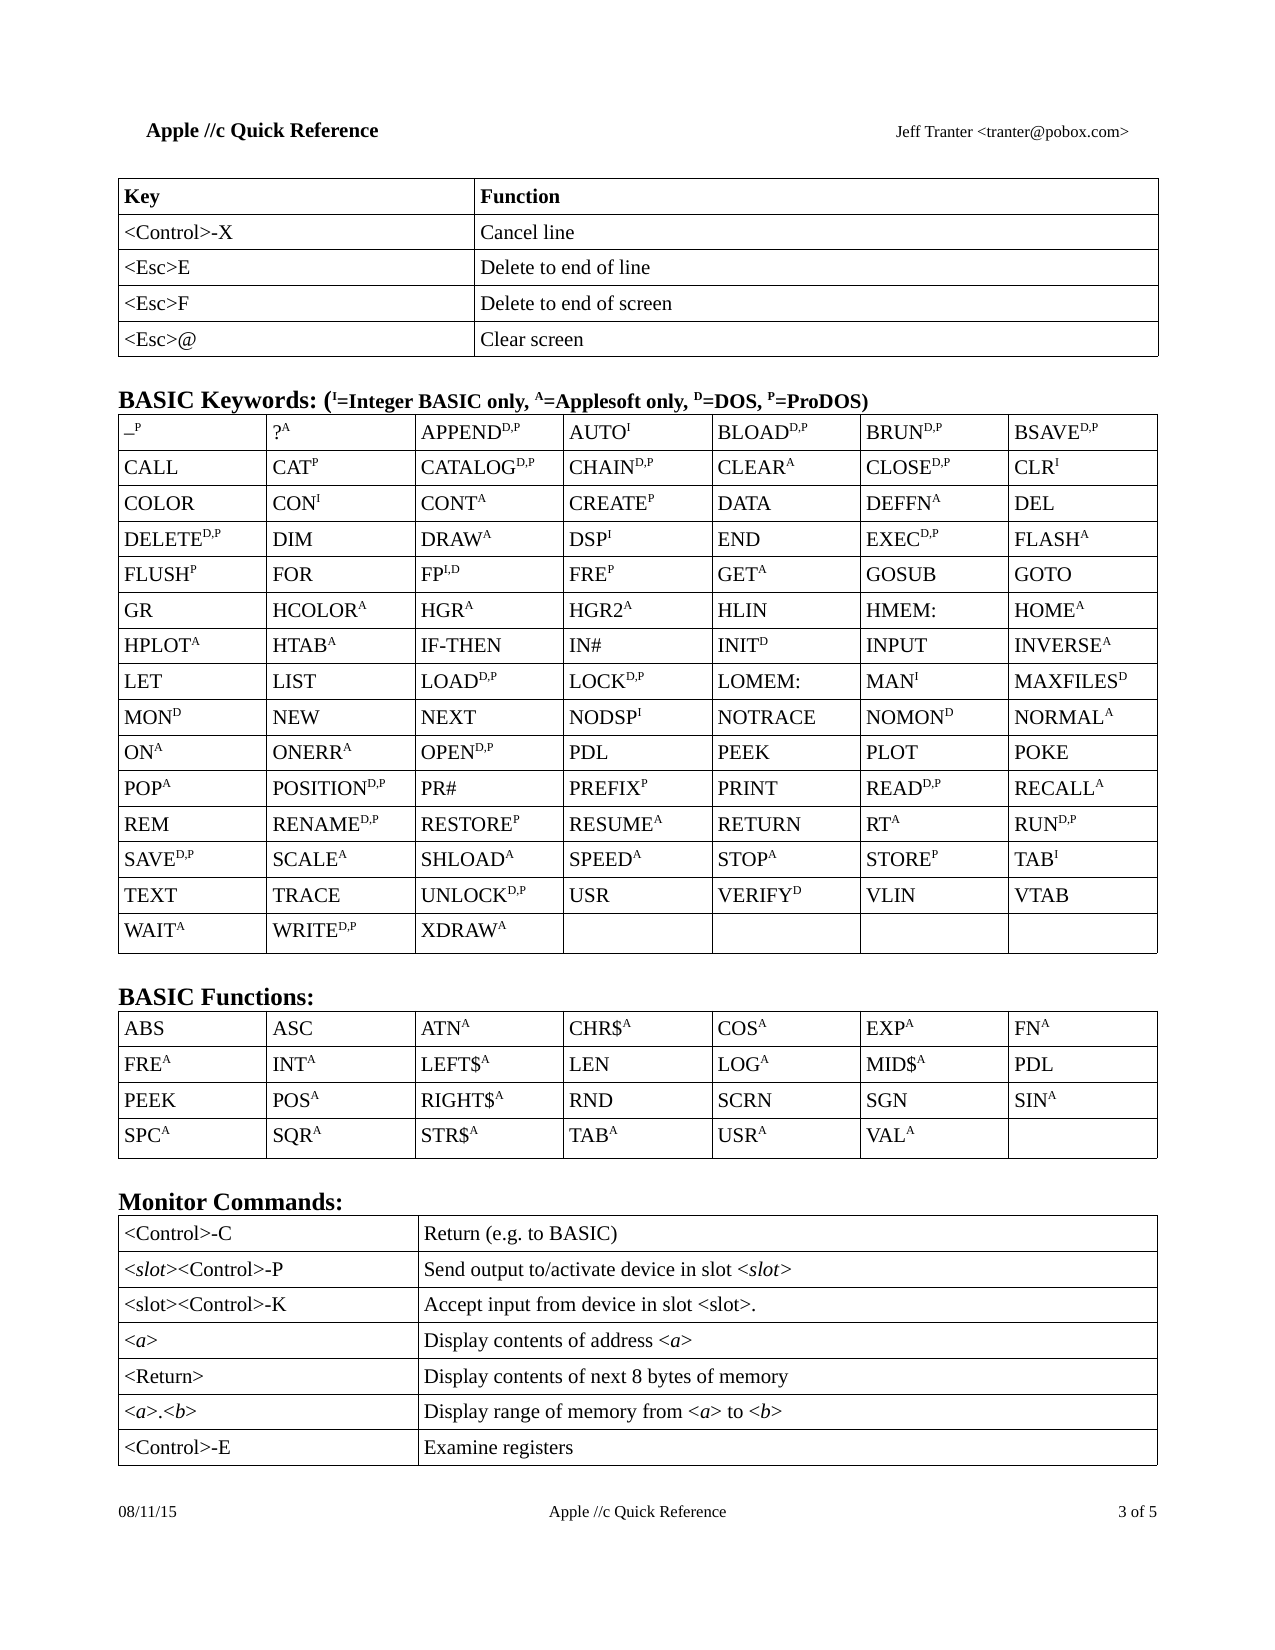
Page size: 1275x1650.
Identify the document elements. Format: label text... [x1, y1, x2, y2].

table_cell Examine registers [419, 1430, 1157, 1465]
table_cell REM [119, 807, 266, 841]
table_cell PREFIXP [564, 771, 712, 806]
table_cell <Control>-E [119, 1430, 418, 1465]
table_cell Clear screen [475, 322, 1158, 356]
table_cell NODSPI [564, 700, 712, 734]
table_cell DEFFNA [861, 486, 1008, 521]
table_cell HPLOTA [119, 629, 266, 663]
table_cell SHLOADA [416, 842, 563, 877]
table_cell STOPA [713, 842, 860, 877]
table_cell CLEARA [713, 451, 860, 485]
table_cell DEL [1009, 486, 1157, 521]
table_cell HTABA [267, 629, 415, 663]
table_cell CALL [119, 451, 266, 485]
table_cell POSA [267, 1083, 415, 1117]
table_cell SAVED,P [119, 842, 266, 877]
table_header ATNA [416, 1012, 563, 1046]
table_cell DRAWA [416, 522, 563, 556]
table_cell [1009, 1119, 1157, 1158]
table_cell NEXT [416, 700, 563, 734]
table_cell DATA [713, 486, 860, 521]
table_cell Send output to/activate device in slot <slot> [419, 1252, 1157, 1287]
table_cell <a> [119, 1323, 418, 1358]
table_cell CLRI [1009, 451, 1157, 485]
table_cell CLOSED,P [861, 451, 1008, 485]
table_cell Display contents of address <a> [419, 1323, 1157, 1358]
table_header <Control>-C [119, 1216, 418, 1251]
table_header BSAVED,P [1009, 415, 1157, 449]
table_cell TRACE [267, 878, 415, 913]
table_cell LEN [564, 1047, 712, 1082]
table_cell GETA [713, 557, 860, 592]
table_cell GOTO [1009, 557, 1157, 592]
table_cell POSITIOND,P [267, 771, 415, 806]
table_cell INTA [267, 1047, 415, 1082]
table_cell INPUT [861, 629, 1008, 663]
table_cell Delete to end of line [475, 250, 1158, 285]
table_cell READD,P [861, 771, 1008, 806]
table_cell UNLOCKD,P [416, 878, 563, 913]
table_cell RND [564, 1083, 712, 1117]
table_cell RENAMED,P [267, 807, 415, 841]
table_cell CATALOGD,P [416, 451, 563, 485]
table_cell Display range of memory from <a> to <b> [419, 1395, 1157, 1429]
table_cell MANI [861, 664, 1008, 699]
table_cell VERIFYD [713, 878, 860, 913]
table_cell SINA [1009, 1083, 1157, 1117]
table_cell HLIN [713, 593, 860, 628]
table_header ABS [119, 1012, 266, 1046]
table_cell END [713, 522, 860, 556]
text Monitor Commands: [118, 1187, 1157, 1215]
table_cell <Control>-X [119, 215, 474, 249]
table_cell INVERSEA [1009, 629, 1157, 663]
text BASIC Keywords: (I=Integer BASIC only, A=Applesoft only, D=DOS, P=ProDOS) [118, 385, 1157, 414]
table_cell VALA [861, 1119, 1008, 1158]
table_cell GOSUB [861, 557, 1008, 592]
table_cell Accept input from device in slot <slot>. [419, 1288, 1157, 1322]
table_cell ONERRA [267, 736, 415, 770]
table_cell WAITA [119, 914, 266, 953]
table_cell IN# [564, 629, 712, 663]
table_cell NOMOND [861, 700, 1008, 734]
table_cell STR$A [416, 1119, 563, 1158]
table_header Return (e.g. to BASIC) [419, 1216, 1157, 1251]
table_cell SPCA [119, 1119, 266, 1158]
table_cell NORMALA [1009, 700, 1157, 734]
table_cell MOND [119, 700, 266, 734]
table_cell VTAB [1009, 878, 1157, 913]
table_cell <Esc>@ [119, 322, 474, 356]
table_cell <Return> [119, 1359, 418, 1393]
table_cell RESUMEA [564, 807, 712, 841]
table_cell POKE [1009, 736, 1157, 770]
table_cell TABA [564, 1119, 712, 1158]
table_cell CONI [267, 486, 415, 521]
table_cell INITD [713, 629, 860, 663]
table_cell Cancel line [475, 215, 1158, 249]
table_cell [1009, 914, 1157, 953]
table_cell RUND,P [1009, 807, 1157, 841]
table_header Function [475, 179, 1158, 214]
table_cell FREA [119, 1047, 266, 1082]
table_cell <Esc>F [119, 286, 474, 321]
table_header EXPA [861, 1012, 1008, 1046]
table_header BLOADD,P [713, 415, 860, 449]
table_cell RIGHT$A [416, 1083, 563, 1117]
table_cell SPEEDA [564, 842, 712, 877]
table_cell LIST [267, 664, 415, 699]
table_cell OPEND,P [416, 736, 563, 770]
table_cell LOCKD,P [564, 664, 712, 699]
table_cell PLOT [861, 736, 1008, 770]
table_cell SQRA [267, 1119, 415, 1158]
table_header Key [119, 179, 474, 214]
table_header APPENDD,P [416, 415, 563, 449]
table_cell EXECD,P [861, 522, 1008, 556]
table_cell CATP [267, 451, 415, 485]
table_cell PDL [564, 736, 712, 770]
table_cell LEFT$A [416, 1047, 563, 1082]
table_cell MAXFILESD [1009, 664, 1157, 699]
table_header FNA [1009, 1012, 1157, 1046]
table_cell FLUSHP [119, 557, 266, 592]
table_cell WRITED,P [267, 914, 415, 953]
table_header CHR$A [564, 1012, 712, 1046]
table_cell XDRAWA [416, 914, 563, 953]
table_header ?A [267, 415, 415, 449]
table_cell DIM [267, 522, 415, 556]
table_cell VLIN [861, 878, 1008, 913]
table_cell <a>.<b> [119, 1395, 418, 1429]
table_cell HGRA [416, 593, 563, 628]
table_cell PR# [416, 771, 563, 806]
table_cell FPI,D [416, 557, 563, 592]
table_cell Delete to end of screen [475, 286, 1158, 321]
table_cell FLASHA [1009, 522, 1157, 556]
table_cell LET [119, 664, 266, 699]
table_cell STOREP [861, 842, 1008, 877]
table_cell [713, 914, 860, 953]
table_header ASC [267, 1012, 415, 1046]
table_cell FOR [267, 557, 415, 592]
table_cell NOTRACE [713, 700, 860, 734]
table_header AUTOI [564, 415, 712, 449]
table_cell TEXT [119, 878, 266, 913]
table_cell HGR2A [564, 593, 712, 628]
table_cell RTA [861, 807, 1008, 841]
table_cell ONA [119, 736, 266, 770]
table_cell NEW [267, 700, 415, 734]
table_cell <slot><Control>-P [119, 1252, 418, 1287]
table_cell [564, 914, 712, 953]
table_cell MID$A [861, 1047, 1008, 1082]
table_cell USRA [713, 1119, 860, 1158]
table_cell PEEK [713, 736, 860, 770]
table_header BRUND,P [861, 415, 1008, 449]
table_cell RETURN [713, 807, 860, 841]
table_cell LOADD,P [416, 664, 563, 699]
table_cell HOMEA [1009, 593, 1157, 628]
table_cell <slot><Control>-K [119, 1288, 418, 1322]
table_cell PDL [1009, 1047, 1157, 1082]
table_cell PRINT [713, 771, 860, 806]
table_cell POPA [119, 771, 266, 806]
table_cell USR [564, 878, 712, 913]
table_cell DELETED,P [119, 522, 266, 556]
table_cell <Esc>E [119, 250, 474, 285]
table_cell LOGA [713, 1047, 860, 1082]
table_cell TABI [1009, 842, 1157, 877]
table_cell HCOLORA [267, 593, 415, 628]
table_cell RESTOREP [416, 807, 563, 841]
table_cell CONTA [416, 486, 563, 521]
table_cell Display contents of next 8 bytes of memory [419, 1359, 1157, 1393]
table_cell CHAIND,P [564, 451, 712, 485]
table_cell PEEK [119, 1083, 266, 1117]
table_cell RECALLA [1009, 771, 1157, 806]
table_header –P [119, 415, 266, 449]
table_cell SCALEA [267, 842, 415, 877]
table_cell COLOR [119, 486, 266, 521]
table_cell DSPI [564, 522, 712, 556]
table_cell FREP [564, 557, 712, 592]
table_cell HMEM: [861, 593, 1008, 628]
text BASIC Functions: [118, 982, 1157, 1011]
table_cell CREATEP [564, 486, 712, 521]
table_cell IF-THEN [416, 629, 563, 663]
table_header COSA [713, 1012, 860, 1046]
table_cell SGN [861, 1083, 1008, 1117]
table_cell LOMEM: [713, 664, 860, 699]
table_cell [861, 914, 1008, 953]
table_cell SCRN [713, 1083, 860, 1117]
table_cell GR [119, 593, 266, 628]
